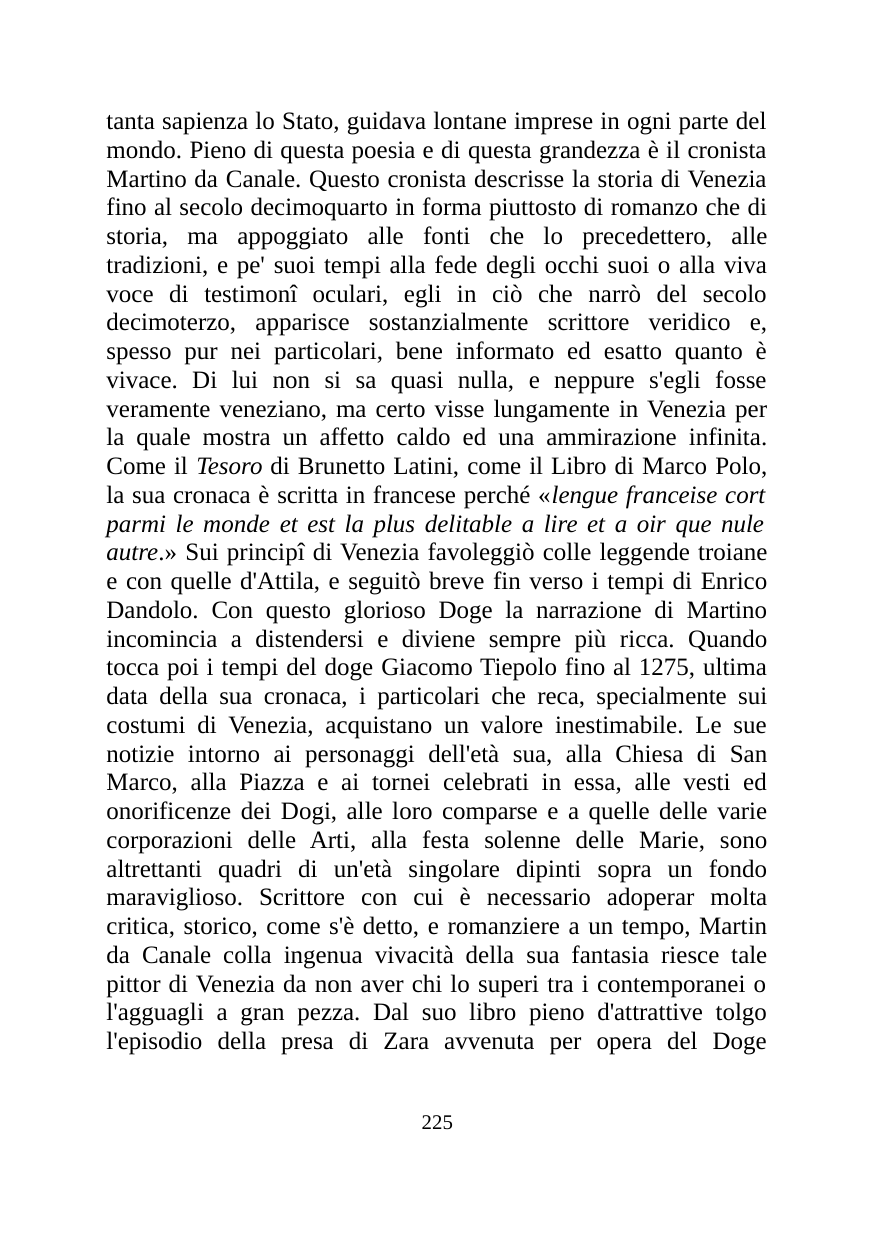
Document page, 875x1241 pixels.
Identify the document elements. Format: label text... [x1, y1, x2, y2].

text tanta sapienza lo Stato, guidava lontane imprese in ogni parte del mondo. Pieno di questa poesia e di questa grandezza è il cronista Martino da Canale. Questo cronista descrisse la storia di Venezia fino al secolo decimoquarto in forma piuttosto di romanzo che di storia, ma appoggiato alle fonti che lo precedettero, alle tradizioni, e pe' suoi tempi alla fede degli occhi suoi o alla viva voce di testimonî oculari, egli in ciò che narrò del secolo decimoterzo, apparisce sostanzialmente scrittore veridico e, spesso pur nei particolari, bene informato ed esatto quanto è vivace. Di lui non si sa quasi nulla, e neppure s'egli fosse veramente veneziano, ma certo visse lungamente in Venezia per la quale mostra un affetto caldo ed una ammirazione infinita. Come il Tesoro di Brunetto Latini, come il Libro di Marco Polo, la sua cronaca è scritta in francese perché «lengue franceise cort parmi le monde et est la plus delitable a lire et a oir que nule autre.» Sui principî di Venezia favoleggiò colle leggende troiane e con quelle d'Attila, e seguitò breve fin verso i tempi di Enrico Dandolo. Con questo glorioso Doge la narrazione di Martino incomincia a distendersi e diviene sempre più ricca. Quando tocca poi i tempi del doge Giacomo Tiepolo fino al 1275, ultima data della sua cronaca, i particolari che reca, specialmente sui costumi di Venezia, acquistano un valore inestimabile. Le sue notizie intorno ai personaggi dell'età sua, alla Chiesa di San Marco, alla Piazza e ai tornei celebrati in essa, alle vesti ed onorificenze dei Dogi, alle loro comparse e a quelle delle varie corporazioni delle Arti, alla festa solenne delle Marie, sono altrettanti quadri di un'età singolare dipinti sopra un fondo maraviglioso. Scrittore con cui è necessario adoperar molta critica, storico, come s'è detto, e romanziere a un tempo, Martin da Canale colla ingenua vivacità della sua fantasia riesce tale pittor di Venezia da non aver chi lo superi tra i contemporanei o l'agguagli a gran pezza. Dal suo libro pieno d'attrattive tolgo l'episodio della presa di Zara avvenuta per opera del Doge [106, 106, 768, 1055]
